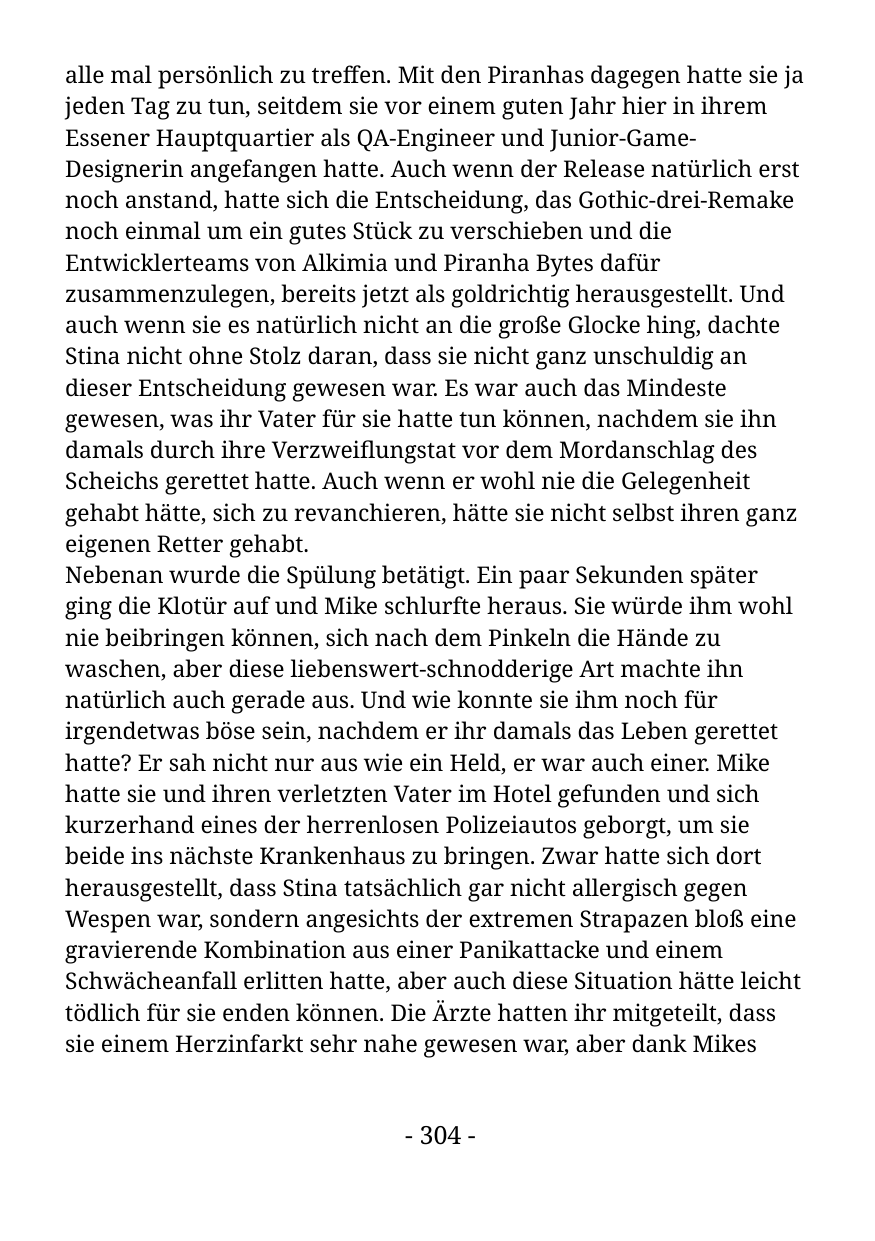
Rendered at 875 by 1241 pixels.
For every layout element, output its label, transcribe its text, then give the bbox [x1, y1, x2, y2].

text alle mal persönlich zu treffen. Mit den Piranhas dagegen hatte sie ja jeden Tag zu tun, seitdem sie vor einem guten Jahr hier in ihrem Essener Hauptquartier als QA-Engineer und Junior-Game-Designerin angefangen hatte. Auch wenn der Release natürlich erst noch anstand, hatte sich die Entscheidung, das Gothic-drei-Remake noch einmal um ein gutes Stück zu verschieben und die Entwicklerteams von Alkimia und Piranha Bytes dafür zusammenzulegen, bereits jetzt als goldrichtig herausgestellt. Und auch wenn sie es natürlich nicht an die große Glocke hing, dachte Stina nicht ohne Stolz daran, dass sie nicht ganz unschuldig an dieser Entscheidung gewesen war. Es war auch das Mindeste gewesen, was ihr Vater für sie hatte tun können, nachdem sie ihn damals durch ihre Verzweiflungstat vor dem Mordanschlag des Scheichs gerettet hatte. Auch wenn er wohl nie die Gelegenheit gehabt hätte, sich zu revanchieren, hätte sie nicht selbst ihren ganz eigenen Retter gehabt. Nebenan wurde die Spülung betätigt. Ein paar Sekunden später ging die Klotür auf und Mike schlurfte heraus. Sie würde ihm wohl nie beibringen können, sich nach dem Pinkeln die Hände zu waschen, aber diese liebenswert-schnodderige Art machte ihn natürlich auch gerade aus. Und wie konnte sie ihm noch für irgendetwas böse sein, nachdem er ihr damals das Leben gerettet hatte? Er sah nicht nur aus wie ein Held, er war auch einer. Mike hatte sie und ihren verletzten Vater im Hotel gefunden und sich kurzerhand eines der herrenlosen Polizeiautos geborgt, um sie beide ins nächste Krankenhaus zu bringen. Zwar hatte sich dort herausgestellt, dass Stina tatsächlich gar nicht allergisch gegen Wespen war, sondern angesichts der extremen Strapazen bloß eine gravierende Kombination aus einer Panikattacke und einem Schwächeanfall erlitten hatte, aber auch diese Situation hätte leicht tödlich für sie enden können. Die Ärzte hatten ihr mitgeteilt, dass sie einem Herzinfarkt sehr nahe gewesen war, aber dank Mikes [65, 59, 809, 1059]
